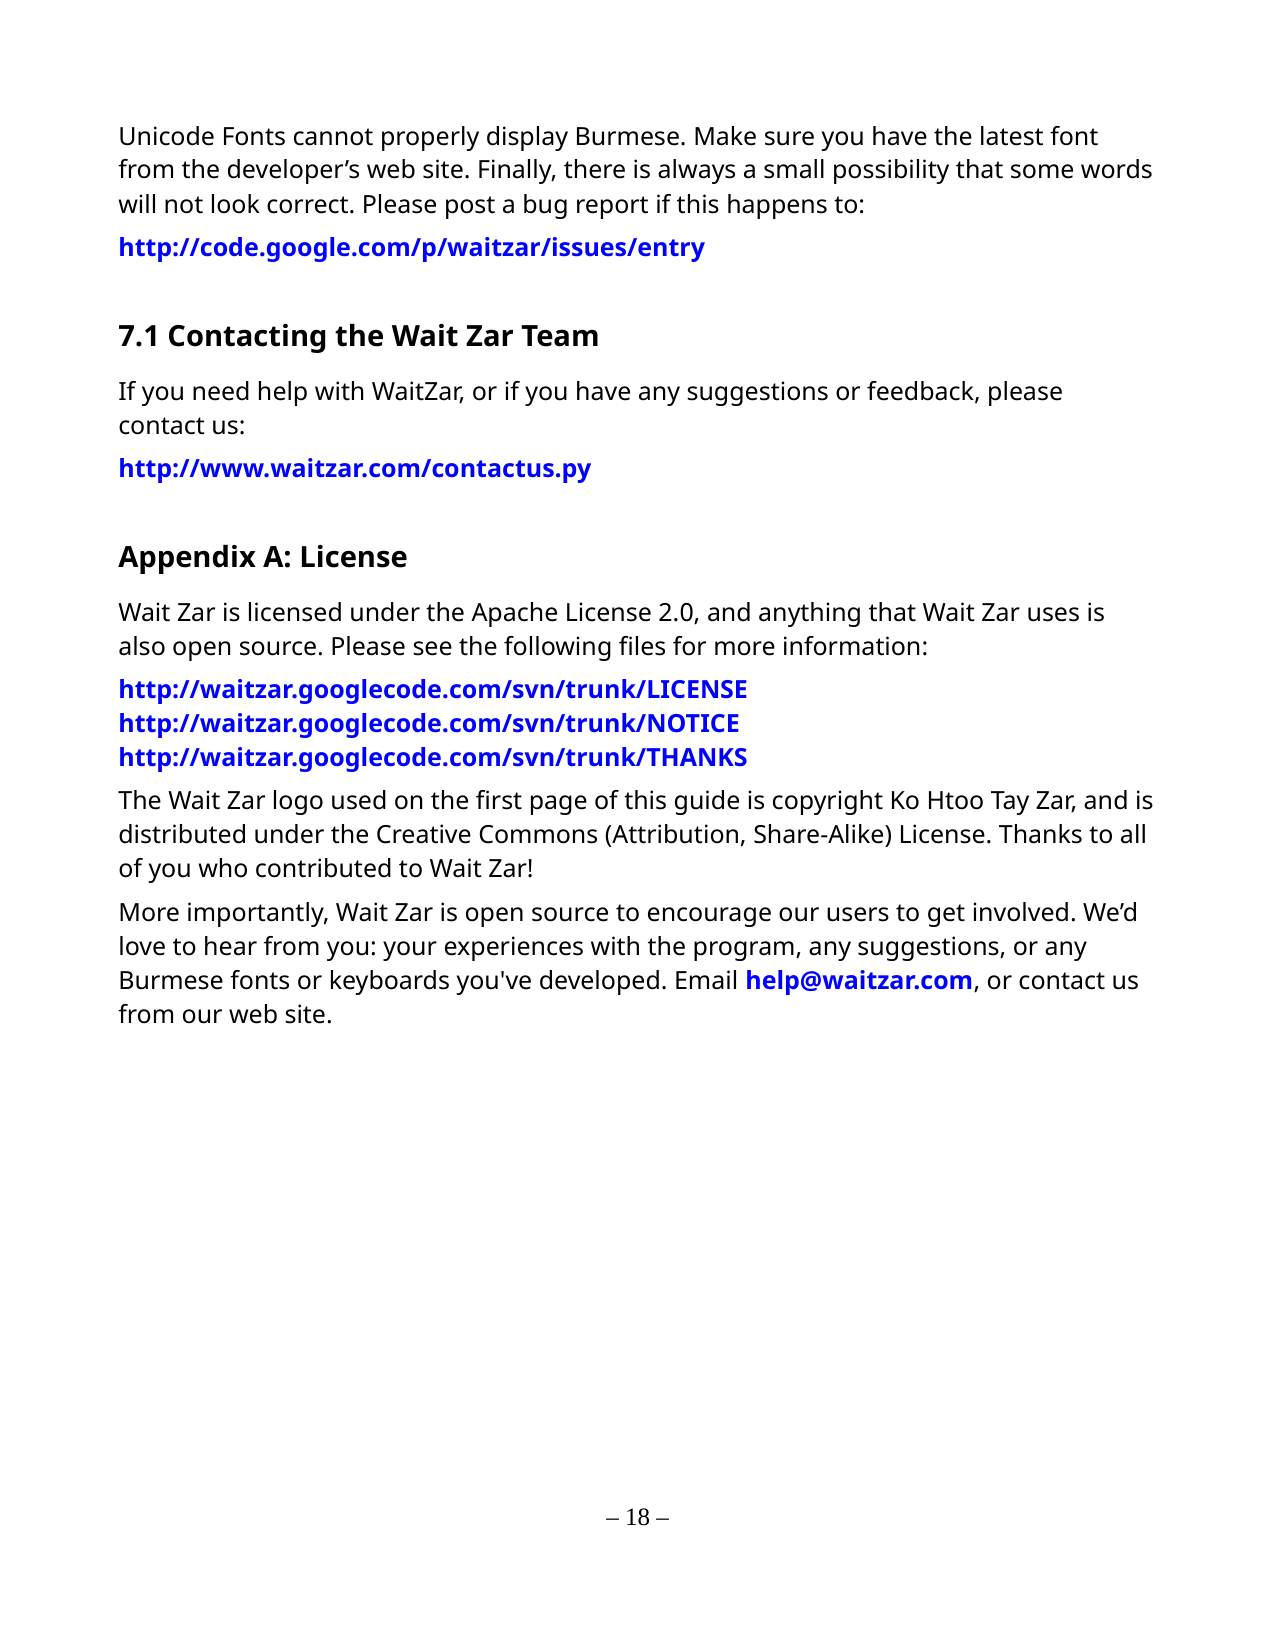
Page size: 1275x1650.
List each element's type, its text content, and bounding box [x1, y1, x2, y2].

text If you need help with WaitZar, or if you have any suggestions or feedback, please contact us: [118, 373, 1157, 441]
text http://code.google.com/p/waitzar/issues/entry [118, 229, 1157, 263]
text http://waitzar.googlecode.com/svn/trunk/THANKS [118, 740, 1157, 774]
text Unicode Fonts cannot properly display Burmese. Make sure you have the latest font from the developer’s web site. Finally, there is always a small possibility that some words will not look correct. Please post a bug report if this happens to: [118, 118, 1157, 220]
subtitle Appendix A: License [118, 537, 1157, 576]
text More importantly, Wait Zar is open source to encourage our users to get involved. We’d love to hear from you: your experiences with the program, any suggestions, or any Burmese fonts or keyboards you've developed. Email help@waitzar.com, or contact us from our web site. [118, 894, 1157, 1030]
subtitle 7.1 Contacting the Wait Zar Team [118, 316, 1157, 355]
text http://www.waitzar.com/contactus.py [118, 451, 1157, 484]
text Wait Zar is licensed under the Apache License 2.0, and anything that Wait Zar uses is also open source. Please see the following files for more information: [118, 594, 1157, 663]
text http://waitzar.googlecode.com/svn/trunk/NOTICE [118, 706, 1157, 740]
text The Wait Zar logo used on the first page of this guide is copyright Ko Htoo Tay Zar, and is distributed under the Creative Commons (Attribution, Share-Alike) License. Thanks to all of you who contributed to Wait Zar! [118, 783, 1157, 885]
text http://waitzar.googlecode.com/svn/trunk/LICENSE [118, 672, 1157, 706]
